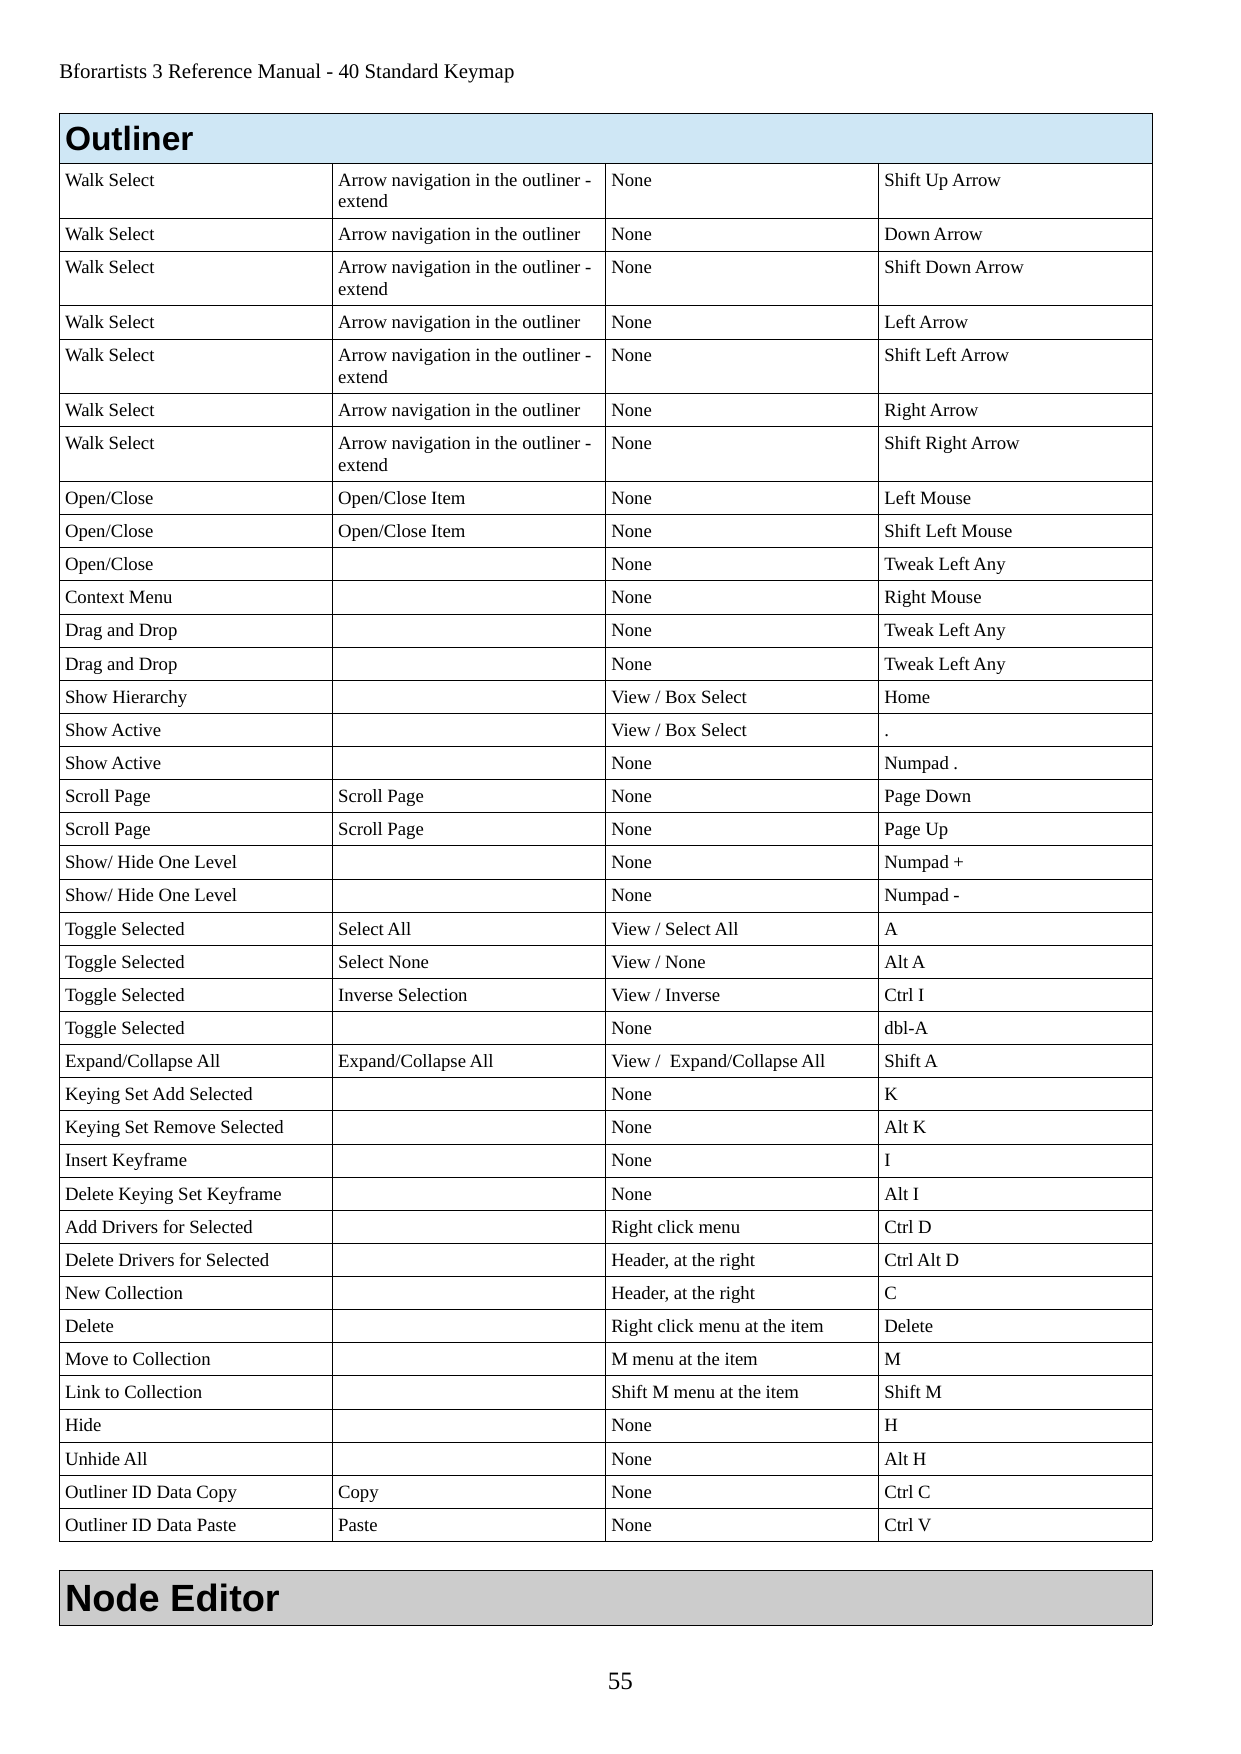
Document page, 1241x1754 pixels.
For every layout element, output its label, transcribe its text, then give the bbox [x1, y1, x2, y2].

table_cell None [606, 1410, 878, 1442]
table_cell None [606, 306, 878, 338]
table_cell Open/Close [60, 548, 332, 580]
table_cell None [606, 813, 878, 845]
table_header Node Editor [60, 1571, 1152, 1625]
table_cell Outliner ID Data Copy [60, 1476, 332, 1508]
table_cell None [606, 252, 878, 305]
table_cell Numpad + [879, 846, 1152, 878]
table_cell I [879, 1145, 1152, 1177]
table_cell Header, at the right [606, 1244, 878, 1276]
table_cell Left Mouse [879, 482, 1152, 514]
table_cell [333, 747, 605, 779]
table_cell Insert Keyframe [60, 1145, 332, 1177]
table_cell [333, 1078, 605, 1110]
table_cell None [606, 515, 878, 547]
table_cell Walk Select [60, 427, 332, 481]
table_cell Alt K [879, 1111, 1152, 1143]
table_cell Add Drivers for Selected [60, 1211, 332, 1243]
table_cell [333, 681, 605, 713]
table_cell Shift Up Arrow [879, 164, 1152, 217]
table_cell None [606, 164, 878, 217]
table_cell M [879, 1343, 1152, 1375]
table_cell Keying Set Remove Selected [60, 1111, 332, 1143]
table_cell Ctrl C [879, 1476, 1152, 1508]
table_cell Context Menu [60, 581, 332, 613]
table_cell K [879, 1078, 1152, 1110]
table_cell Expand/Collapse All [60, 1045, 332, 1077]
table_cell Alt A [879, 946, 1152, 978]
table_cell Tweak Left Any [879, 548, 1152, 580]
table_header Outliner [60, 114, 1152, 163]
table_cell [333, 880, 605, 912]
table_cell Drag and Drop [60, 615, 332, 647]
table_cell Inverse Selection [333, 979, 605, 1011]
table_cell None [606, 747, 878, 779]
table_cell Show/ Hide One Level [60, 880, 332, 912]
table_cell Page Down [879, 780, 1152, 812]
table_cell Keying Set Add Selected [60, 1078, 332, 1110]
table_cell M menu at the item [606, 1343, 878, 1375]
table_cell Delete Keying Set Keyframe [60, 1178, 332, 1210]
table_cell Arrow navigation in the outliner - extend [333, 252, 605, 305]
table_cell [333, 1012, 605, 1044]
table_cell [333, 1343, 605, 1375]
table_cell None [606, 219, 878, 251]
table_cell None [606, 1178, 878, 1210]
table_cell Alt H [879, 1443, 1152, 1475]
table_cell Shift Right Arrow [879, 427, 1152, 481]
table_cell Down Arrow [879, 219, 1152, 251]
table_cell Left Arrow [879, 306, 1152, 338]
table_cell Show/ Hide One Level [60, 846, 332, 878]
table_cell Shift Left Mouse [879, 515, 1152, 547]
table_cell Show Active [60, 747, 332, 779]
table_cell Ctrl I [879, 979, 1152, 1011]
table_cell Tweak Left Any [879, 648, 1152, 680]
table_cell Link to Collection [60, 1376, 332, 1408]
table_cell [333, 615, 605, 647]
table_cell Shift Left Arrow [879, 340, 1152, 393]
table_cell Copy [333, 1476, 605, 1508]
table_cell Walk Select [60, 164, 332, 217]
table_cell [333, 1277, 605, 1309]
table_cell Delete [879, 1310, 1152, 1342]
table_cell View / Box Select [606, 681, 878, 713]
table_cell Unhide All [60, 1443, 332, 1475]
table_cell [333, 1443, 605, 1475]
table_cell Scroll Page [333, 780, 605, 812]
table_cell Right click menu at the item [606, 1310, 878, 1342]
table_cell Walk Select [60, 252, 332, 305]
table_cell None [606, 340, 878, 393]
table_cell None [606, 1012, 878, 1044]
table_cell Open/Close [60, 482, 332, 514]
table_cell Shift M [879, 1376, 1152, 1408]
table_cell None [606, 394, 878, 426]
table_cell [333, 581, 605, 613]
table_cell New Collection [60, 1277, 332, 1309]
table_cell [333, 846, 605, 878]
table_cell Arrow navigation in the outliner - extend [333, 340, 605, 393]
table_cell C [879, 1277, 1152, 1309]
table_cell Paste [333, 1509, 605, 1541]
table_cell dbl-A [879, 1012, 1152, 1044]
table_cell A [879, 913, 1152, 945]
table_cell Scroll Page [60, 780, 332, 812]
table_cell Toggle Selected [60, 979, 332, 1011]
table_cell [333, 648, 605, 680]
table_cell Arrow navigation in the outliner [333, 394, 605, 426]
table_cell Ctrl V [879, 1509, 1152, 1541]
table_cell None [606, 615, 878, 647]
table_cell None [606, 1509, 878, 1541]
table_cell None [606, 846, 878, 878]
table_cell View / None [606, 946, 878, 978]
table_cell Walk Select [60, 394, 332, 426]
table_cell Scroll Page [333, 813, 605, 845]
table_cell Header, at the right [606, 1277, 878, 1309]
table_cell Show Hierarchy [60, 681, 332, 713]
table_cell None [606, 1443, 878, 1475]
table_cell Expand/Collapse All [333, 1045, 605, 1077]
table_cell None [606, 880, 878, 912]
table_cell [333, 1178, 605, 1210]
table_cell Walk Select [60, 306, 332, 338]
table_cell [333, 1145, 605, 1177]
table_cell Numpad . [879, 747, 1152, 779]
table_cell [333, 548, 605, 580]
table_cell Shift Down Arrow [879, 252, 1152, 305]
table_cell Arrow navigation in the outliner - extend [333, 164, 605, 217]
table_cell None [606, 548, 878, 580]
table_cell Select None [333, 946, 605, 978]
table_cell None [606, 1111, 878, 1143]
table_cell View / Box Select [606, 714, 878, 746]
table_cell Drag and Drop [60, 648, 332, 680]
table_cell Toggle Selected [60, 913, 332, 945]
table_cell [333, 1244, 605, 1276]
table_cell None [606, 1078, 878, 1110]
table_cell None [606, 1476, 878, 1508]
table_cell H [879, 1410, 1152, 1442]
table_cell Walk Select [60, 340, 332, 393]
table_cell Right click menu [606, 1211, 878, 1243]
table_cell Numpad - [879, 880, 1152, 912]
table_cell Tweak Left Any [879, 615, 1152, 647]
table_cell None [606, 1145, 878, 1177]
table_cell Open/Close Item [333, 482, 605, 514]
table_cell Toggle Selected [60, 1012, 332, 1044]
table_cell Shift A [879, 1045, 1152, 1077]
table_cell Right Mouse [879, 581, 1152, 613]
table_cell [333, 1310, 605, 1342]
table_cell Scroll Page [60, 813, 332, 845]
table_cell [333, 1211, 605, 1243]
table_cell None [606, 427, 878, 481]
table_cell Page Up [879, 813, 1152, 845]
table_cell Move to Collection [60, 1343, 332, 1375]
table_cell Delete [60, 1310, 332, 1342]
table_cell [333, 1376, 605, 1408]
table_cell Shift M menu at the item [606, 1376, 878, 1408]
table_cell Toggle Selected [60, 946, 332, 978]
table_cell None [606, 482, 878, 514]
table_cell Open/Close [60, 515, 332, 547]
table_cell Ctrl Alt D [879, 1244, 1152, 1276]
table_cell [333, 1111, 605, 1143]
table_cell Home [879, 681, 1152, 713]
table_cell Walk Select [60, 219, 332, 251]
table_cell None [606, 648, 878, 680]
table_cell None [606, 581, 878, 613]
table_cell Arrow navigation in the outliner [333, 219, 605, 251]
table_cell Alt I [879, 1178, 1152, 1210]
table_cell Arrow navigation in the outliner [333, 306, 605, 338]
table_cell Delete Drivers for Selected [60, 1244, 332, 1276]
table_cell Show Active [60, 714, 332, 746]
table_cell None [606, 780, 878, 812]
table_cell [333, 1410, 605, 1442]
table_cell . [879, 714, 1152, 746]
table_cell View / Expand/Collapse All [606, 1045, 878, 1077]
table_cell Select All [333, 913, 605, 945]
table_cell Hide [60, 1410, 332, 1442]
table_cell Ctrl D [879, 1211, 1152, 1243]
table_cell Right Arrow [879, 394, 1152, 426]
table_cell View / Select All [606, 913, 878, 945]
table_cell Arrow navigation in the outliner - extend [333, 427, 605, 481]
table_cell Open/Close Item [333, 515, 605, 547]
table_cell View / Inverse [606, 979, 878, 1011]
table_cell [333, 714, 605, 746]
table_cell Outliner ID Data Paste [60, 1509, 332, 1541]
